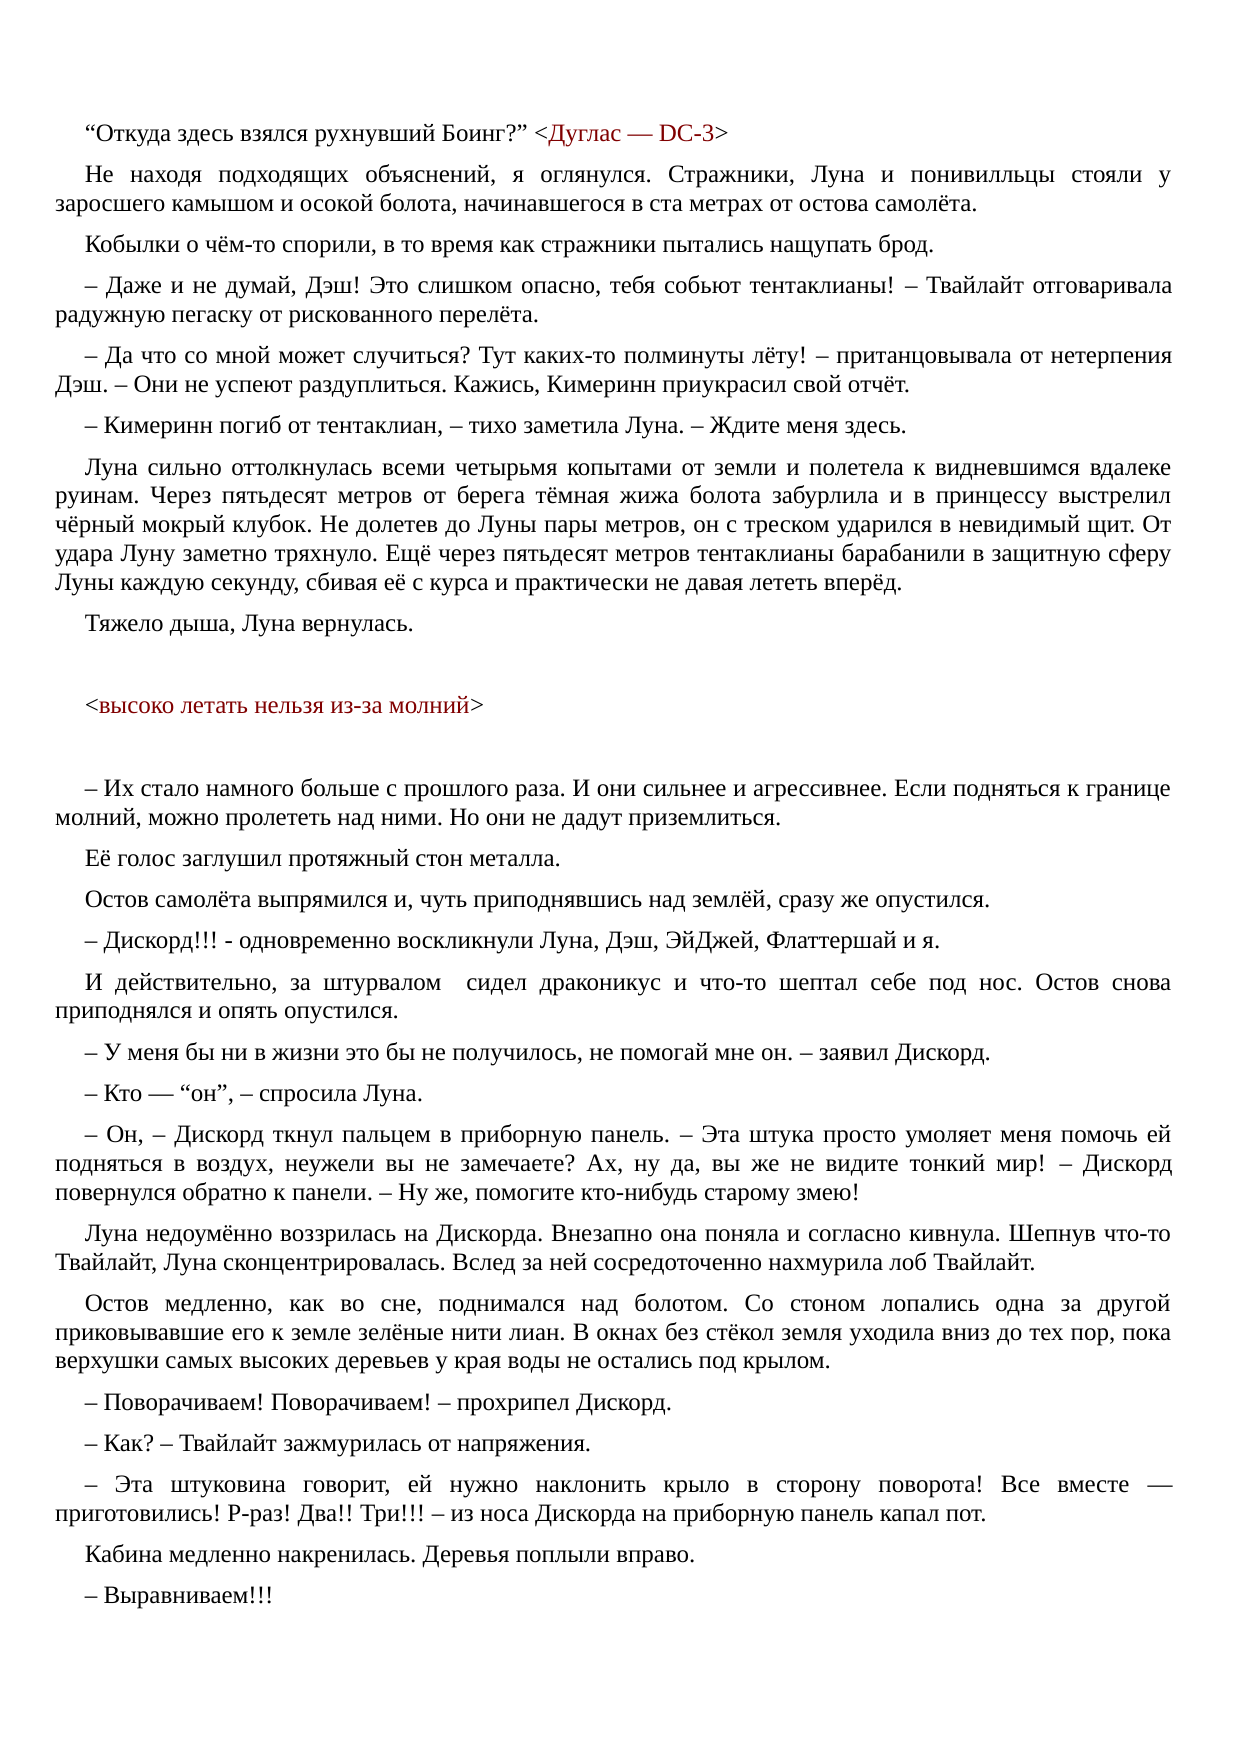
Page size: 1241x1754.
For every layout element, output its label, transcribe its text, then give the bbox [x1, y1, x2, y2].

text – Выравниваем!!! [55, 1581, 1172, 1609]
text – У меня бы ни в жизни это бы не получилось, не помогай мне он. – заявил Дискорд. [55, 1037, 1172, 1066]
text Не находя подходящих объяснений, я оглянулся. Стражники, Луна и понивилльцы стояли у заросшего камышом и осокой болота, начинавшегося в ста метрах от остова самолёта. [55, 159, 1172, 217]
text <высоко летать нельзя из-за молний> [55, 691, 1172, 719]
text – Да что со мной может случиться? Тут каких-то полминуты лёту! – пританцовывала от нетерпения Дэш. – Они не успеют раздуплиться. Кажись, Кимеринн приукрасил свой отчёт. [55, 341, 1172, 398]
text Луна сильно оттолкнулась всеми четырьмя копытами от земли и полетела к видневшимся вдалеке руинам. Через пятьдесят метров от берега тёмная жижа болота забурлила и в принцессу выстрелил чёрный мокрый клубок. Не долетев до Луны пары метров, он с треском ударился в невидимый щит. От удара Луну заметно тряхнуло. Ещё через пятьдесят метров тентаклианы барабанили в защитную сферу Луны каждую секунду, сбивая её с курса и практически не давая лететь вперёд. [55, 452, 1172, 596]
text Остов самолёта выпрямился и, чуть приподнявшись над землёй, сразу же опустился. [55, 884, 1172, 913]
text Кабина медленно накренилась. Деревья поплыли вправо. [55, 1539, 1172, 1568]
text – Их стало намного больше с прошлого раза. И они сильнее и агрессивнее. Если подняться к границе молний, можно пролететь над ними. Но они не дадут приземлиться. [55, 773, 1172, 831]
text И действительно, за штурвалом сидел драконикус и что-то шептал себе под нос. Остов снова приподнялся и опять опустился. [55, 967, 1172, 1024]
text – Дискорд!!! - одновременно воскликнули Луна, Дэш, ЭйДжей, Флаттершай и я. [55, 926, 1172, 954]
text – Даже и не думай, Дэш! Это слишком опасно, тебя собьют тентаклианы! – Твайлайт отговаривала радужную пегаску от рискованного перелёта. [55, 271, 1172, 328]
text – Поворачиваем! Поворачиваем! – прохрипел Дискорд. [55, 1387, 1172, 1416]
text “Откуда здесь взялся рухнувший Боинг?” <Дуглас — DC-3> [55, 118, 1172, 147]
text – Кимеринн погиб от тентаклиан, – тихо заметила Луна. – Ждите меня здесь. [55, 411, 1172, 439]
text – Он, – Дискорд ткнул пальцем в приборную панель. – Эта штука просто умоляет меня помочь ей подняться в воздух, неужели вы не замечаете? Ах, ну да, вы же не видите тонкий мир! – Дискорд повернулся обратно к панели. – Ну же, помогите кто-нибудь старому змею! [55, 1119, 1172, 1206]
text Луна недоумённо воззрилась на Дискорда. Внезапно она поняла и согласно кивнула. Шепнув что-то Твайлайт, Луна сконцентрировалась. Вслед за ней сосредоточенно нахмурила лоб Твайлайт. [55, 1218, 1172, 1276]
text – Как? – Твайлайт зажмурилась от напряжения. [55, 1428, 1172, 1457]
text – Кто — “он”, – спросила Луна. [55, 1078, 1172, 1107]
text – Эта штуковина говорит, ей нужно наклонить крыло в сторону поворота! Все вместе — приготовились! Р-раз! Два!! Три!!! – из носа Дискорда на приборную панель капал пот. [55, 1469, 1172, 1527]
text Остов медленно, как во сне, поднимался над болотом. Со стоном лопались одна за другой приковывавшие его к земле зелёные нити лиан. В окнах без стёкол земля уходила вниз до тех пор, пока верхушки самых высоких деревьев у края воды не остались под крылом. [55, 1288, 1172, 1374]
text Её голос заглушил протяжный стон металла. [55, 843, 1172, 872]
text Кобылки о чём-то спорили, в то время как стражники пытались нащупать брод. [55, 229, 1172, 258]
text Тяжело дыша, Луна вернулась. [55, 608, 1172, 637]
